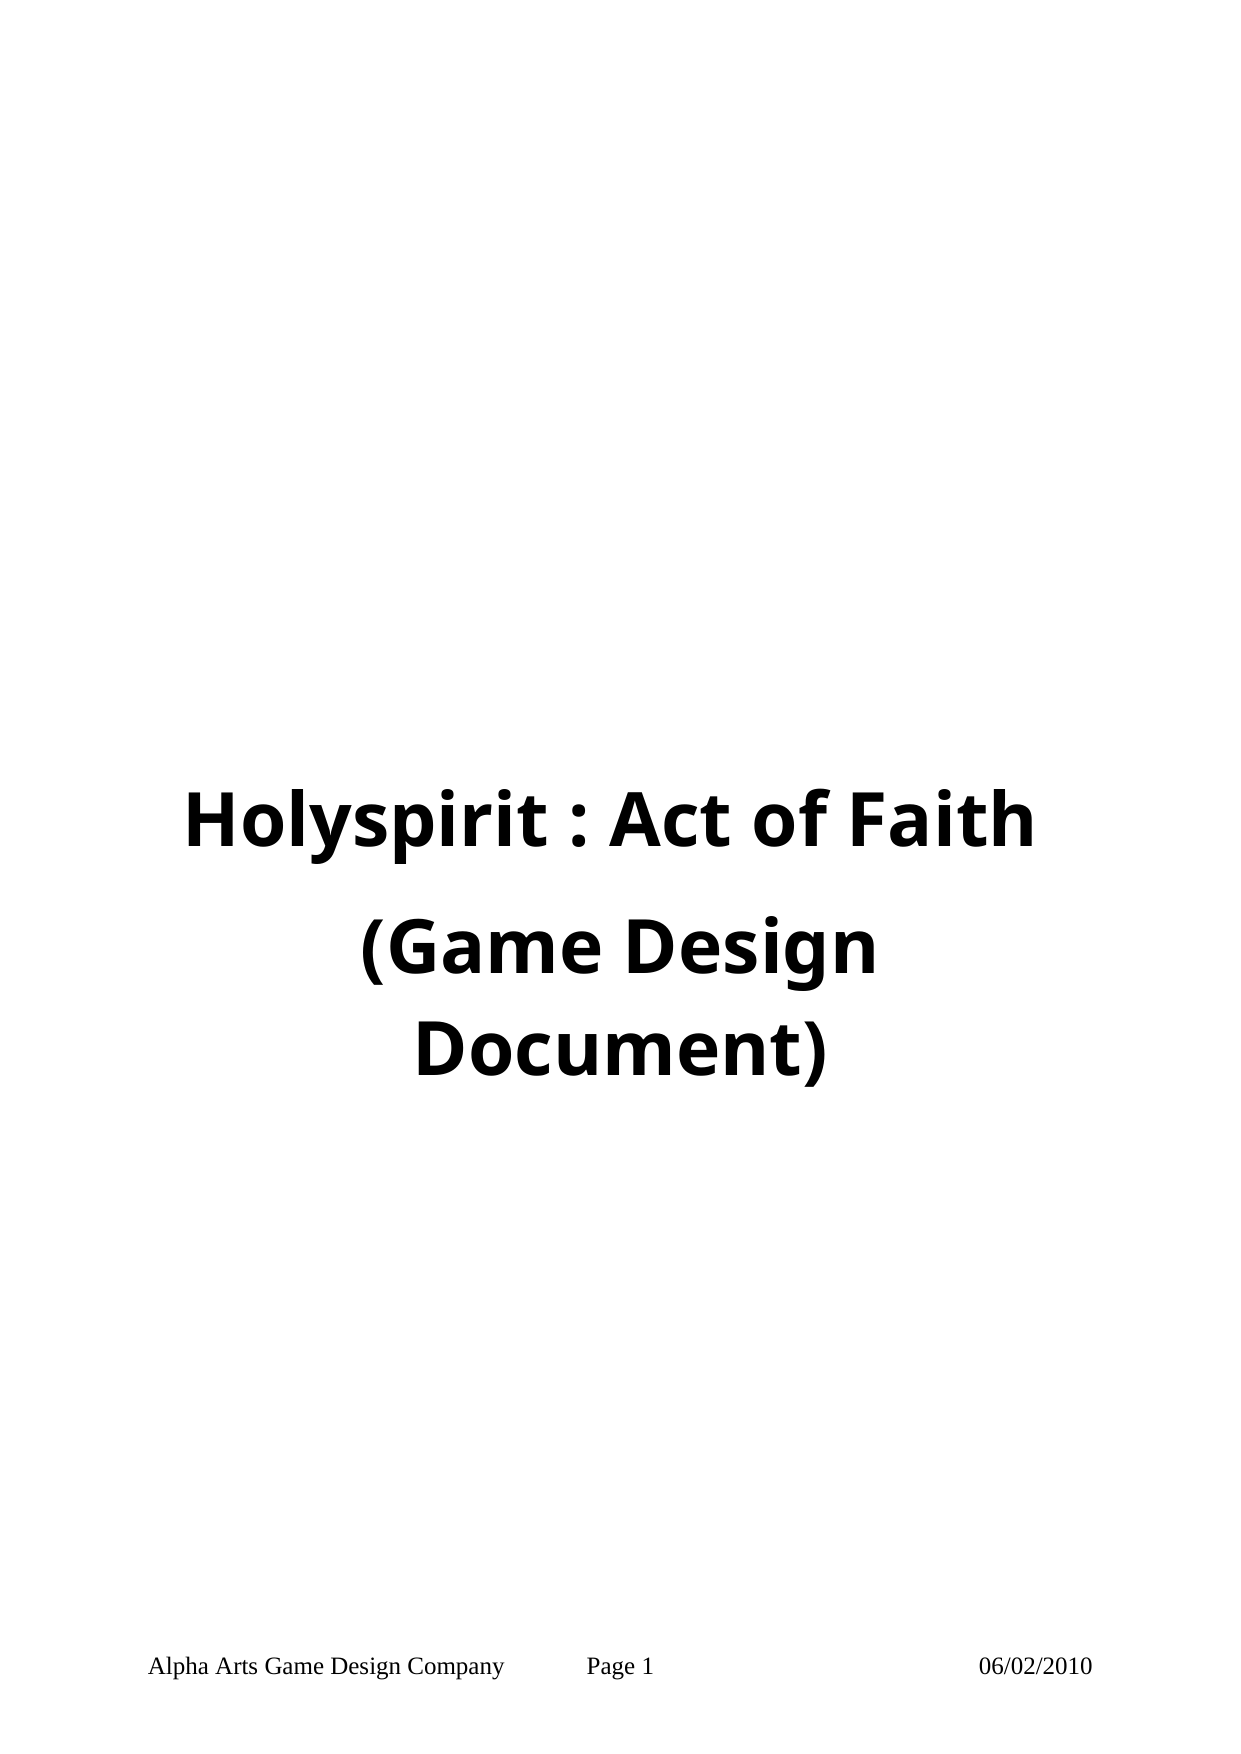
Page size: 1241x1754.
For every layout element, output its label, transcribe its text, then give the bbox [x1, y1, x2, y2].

subtitle (Game Design Document) [148, 893, 1092, 1098]
subtitle Holyspirit : Act of Faith [148, 766, 1092, 868]
